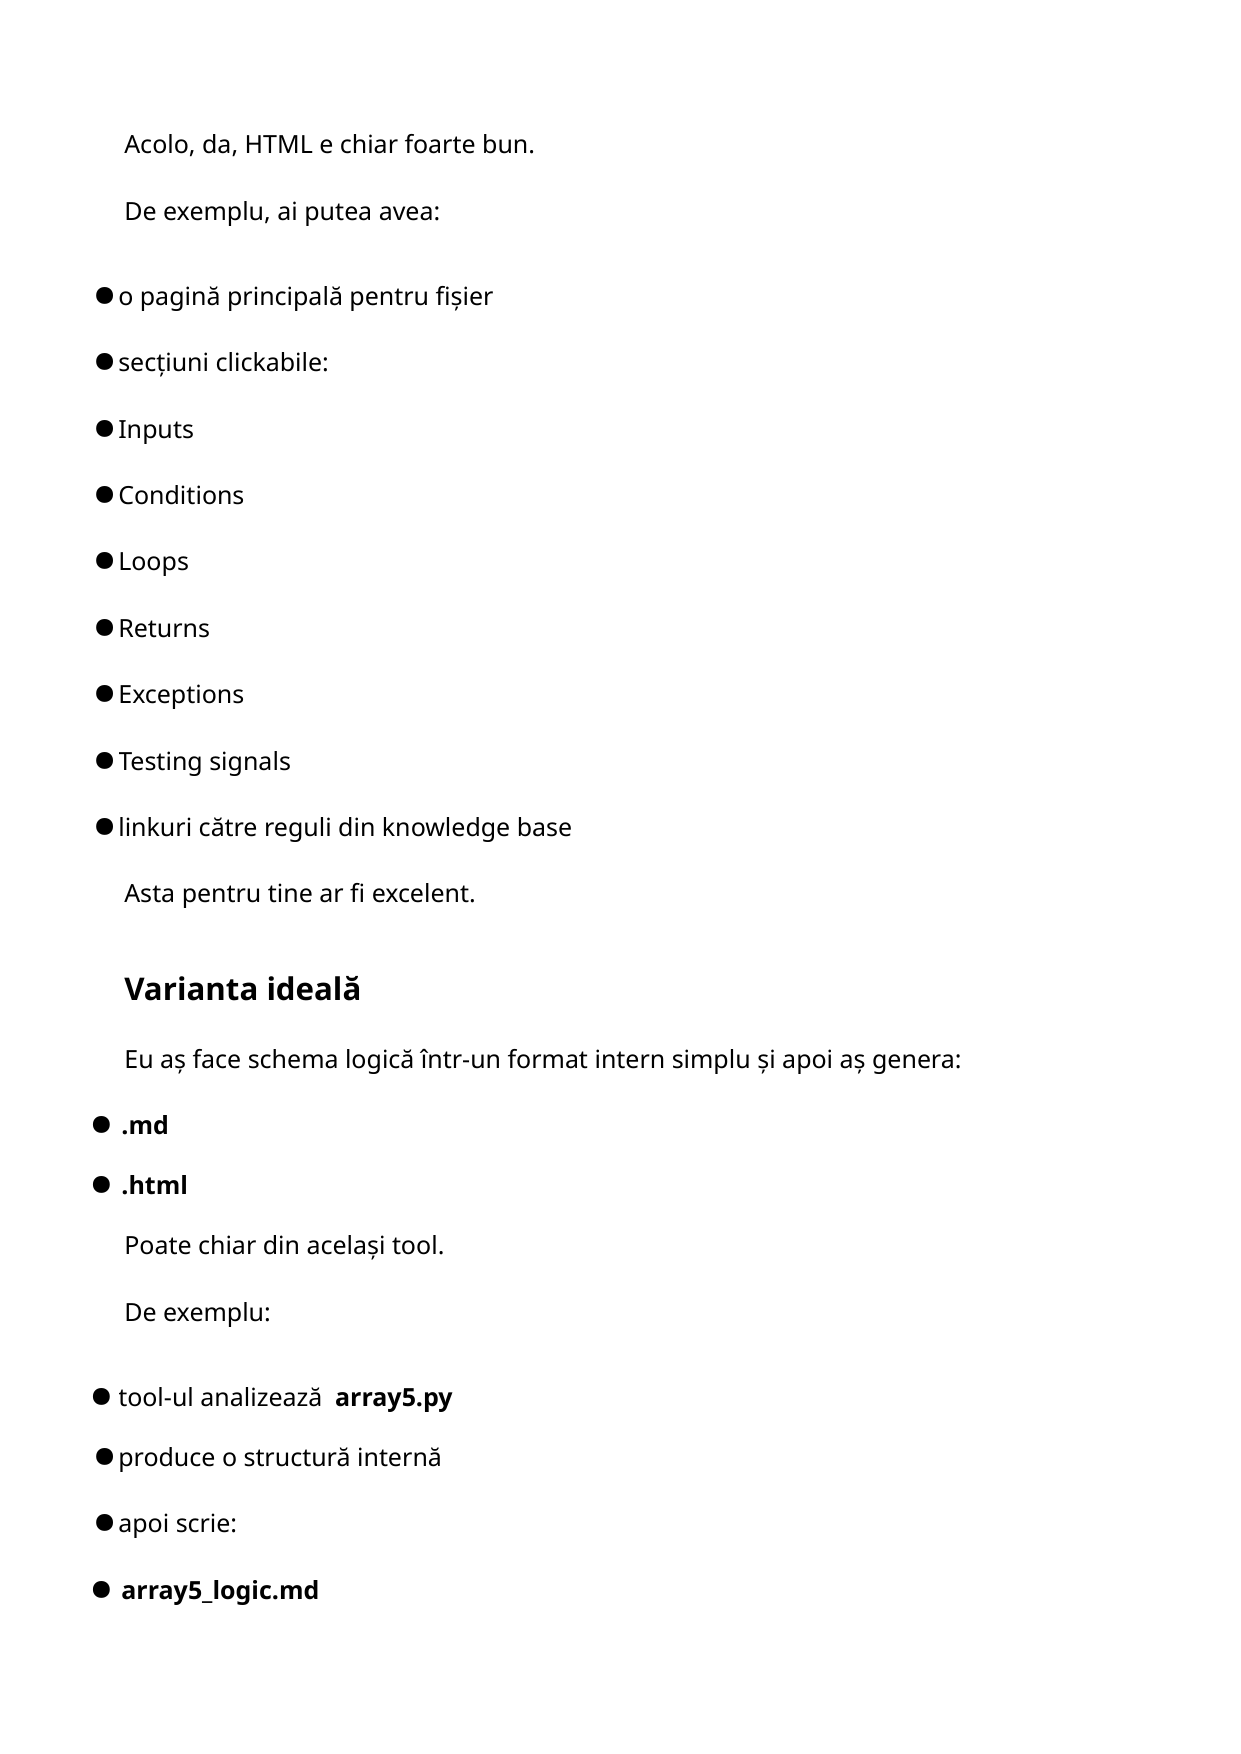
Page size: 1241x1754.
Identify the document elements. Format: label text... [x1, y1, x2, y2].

subtitle Varianta ideală [119, 961, 1122, 1013]
text Asta pentru tine ar fi excelent. [119, 870, 1122, 913]
list o pagină principală pentru fișier [119, 273, 1122, 316]
list array5_logic.md [119, 1566, 1122, 1612]
list Inputs [119, 405, 1122, 448]
list produce o structură internă [119, 1433, 1122, 1477]
list .html [119, 1162, 1122, 1205]
list tool-ul analizează array5.py [119, 1373, 1122, 1417]
list linkuri către reguli din knowledge base [119, 803, 1122, 847]
list Returns [119, 604, 1122, 647]
text Poate chiar din același tool. [119, 1222, 1122, 1265]
list .md [119, 1102, 1122, 1145]
text Eu aș face schema logică într-un format intern simplu și apoi aș genera: [119, 1035, 1122, 1078]
list Loops [119, 538, 1122, 581]
text Acolo, da, HTML e chiar foarte bun. [119, 122, 1122, 164]
list secțiuni clickabile: [119, 339, 1122, 382]
list Conditions [119, 472, 1122, 515]
text De exemplu: [119, 1288, 1122, 1331]
list Exceptions [119, 671, 1122, 714]
text De exemplu, ai putea avea: [119, 187, 1122, 231]
list Testing signals [119, 737, 1122, 780]
list apoi scrie: [119, 1500, 1122, 1543]
